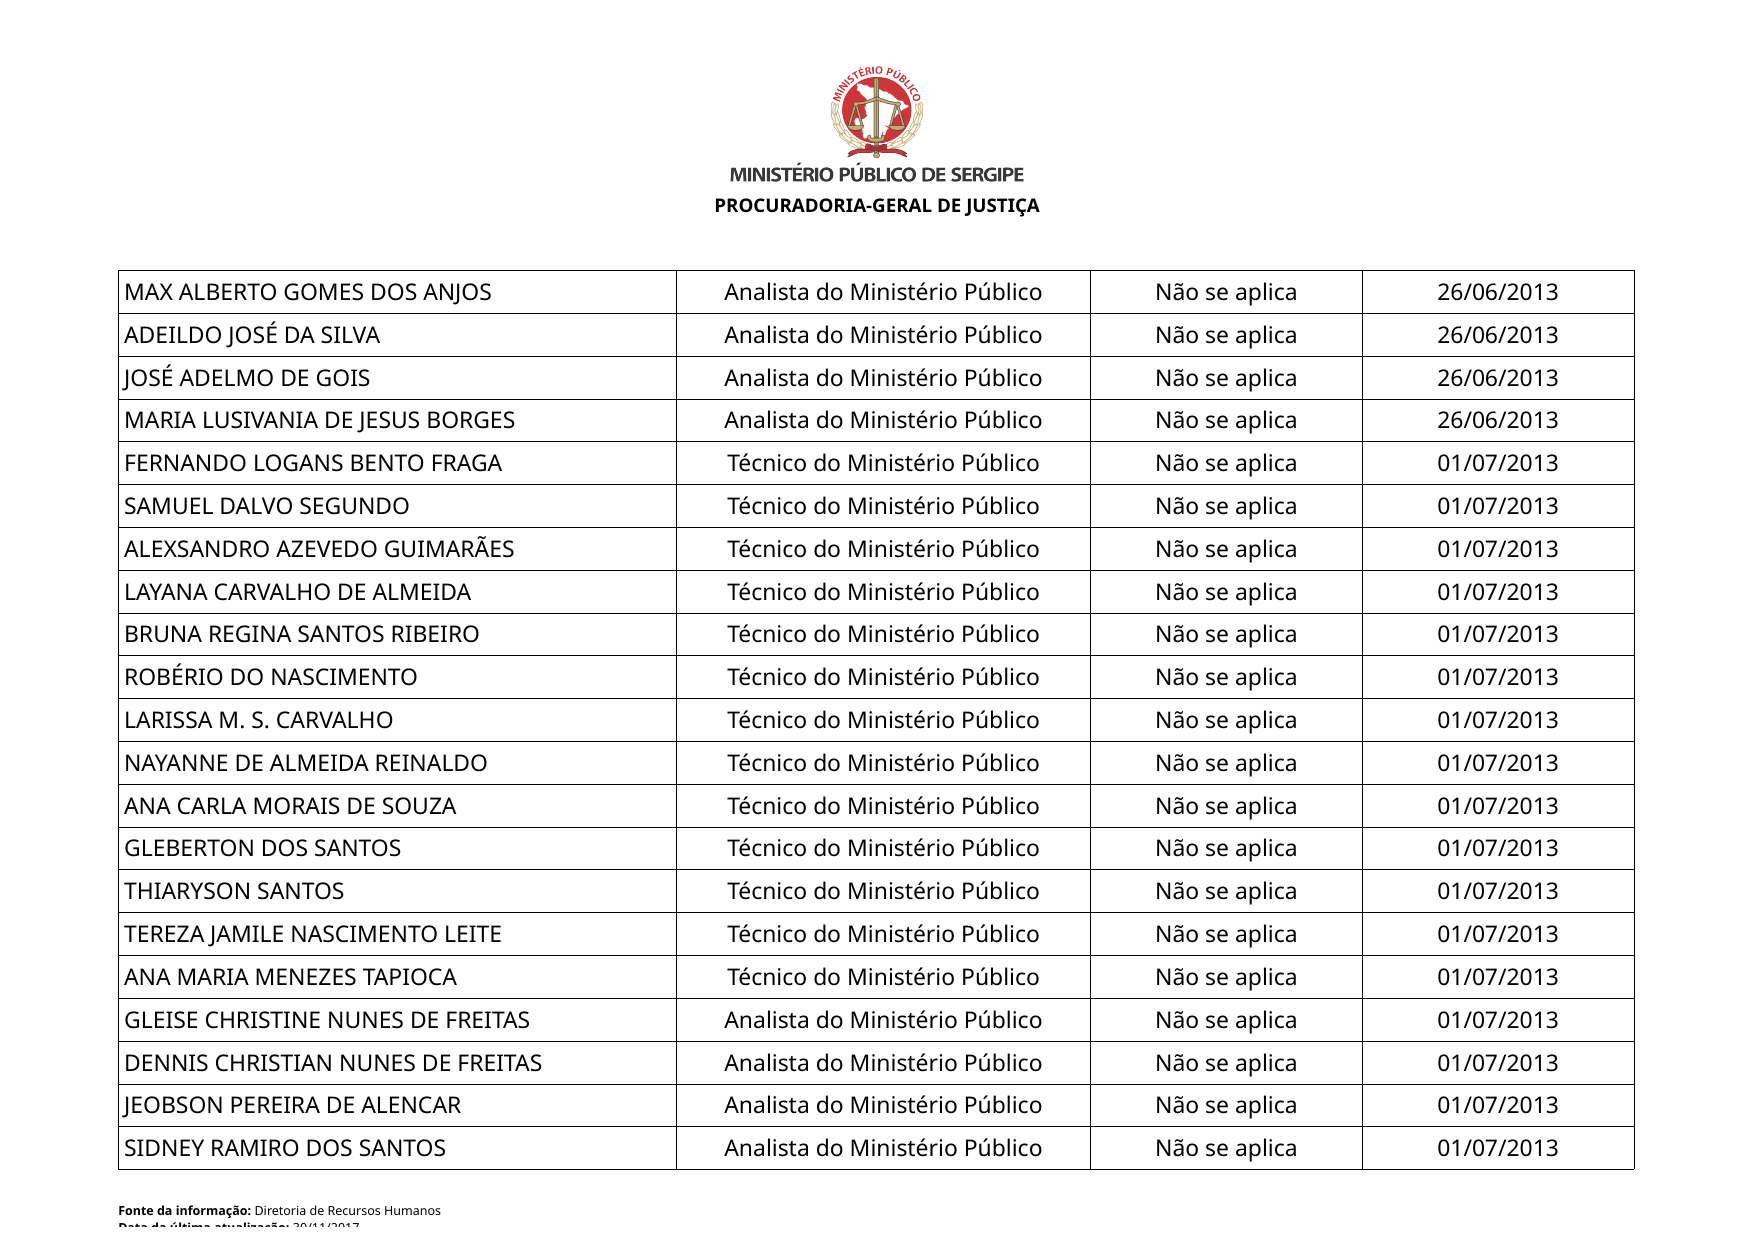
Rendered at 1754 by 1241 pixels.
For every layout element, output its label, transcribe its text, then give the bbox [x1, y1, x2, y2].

table_cell SIDNEY RAMIRO DOS SANTOS [119, 1127, 676, 1169]
table_cell Técnico do Ministério Público [677, 571, 1090, 612]
table_cell ALEXSANDRO AZEVEDO GUIMARÃES [119, 528, 676, 570]
table_cell Não se aplica [1091, 1127, 1362, 1169]
table_cell JEOBSON PEREIRA DE ALENCAR [119, 1085, 676, 1126]
table_cell ROBÉRIO DO NASCIMENTO [119, 656, 676, 698]
table_cell BRUNA REGINA SANTOS RIBEIRO [119, 614, 676, 655]
table_cell Não se aplica [1091, 614, 1362, 655]
table_cell Não se aplica [1091, 999, 1362, 1041]
table_cell ADEILDO JOSÉ DA SILVA [119, 314, 676, 356]
table_cell 01/07/2013 [1363, 1085, 1634, 1126]
table_cell Técnico do Ministério Público [677, 656, 1090, 698]
table_cell 01/07/2013 [1363, 1042, 1634, 1083]
table_cell Não se aplica [1091, 956, 1362, 998]
table_cell Técnico do Ministério Público [677, 870, 1090, 912]
table_cell GLEBERTON DOS SANTOS [119, 828, 676, 869]
table_cell Não se aplica [1091, 571, 1362, 612]
table_cell Analista do Ministério Público [677, 1085, 1090, 1126]
table_cell Não se aplica [1091, 314, 1362, 356]
table_cell 01/07/2013 [1363, 614, 1634, 655]
table_cell 01/07/2013 [1363, 571, 1634, 612]
table_cell Analista do Ministério Público [677, 400, 1090, 441]
table_cell LARISSA M. S. CARVALHO [119, 699, 676, 741]
table_cell Não se aplica [1091, 742, 1362, 784]
table_cell 26/06/2013 [1363, 357, 1634, 398]
table_cell Técnico do Ministério Público [677, 956, 1090, 998]
table_cell 01/07/2013 [1363, 485, 1634, 527]
table_cell 01/07/2013 [1363, 1127, 1634, 1169]
table_cell 01/07/2013 [1363, 785, 1634, 827]
table_cell ANA MARIA MENEZES TAPIOCA [119, 956, 676, 998]
table_cell Técnico do Ministério Público [677, 913, 1090, 955]
table_cell Não se aplica [1091, 271, 1362, 313]
table_cell Analista do Ministério Público [677, 271, 1090, 313]
table_cell Técnico do Ministério Público [677, 614, 1090, 655]
table_cell MARIA LUSIVANIA DE JESUS BORGES [119, 400, 676, 441]
table_cell Técnico do Ministério Público [677, 828, 1090, 869]
picture [730, 66, 1024, 185]
table_cell Não se aplica [1091, 785, 1362, 827]
table_cell LAYANA CARVALHO DE ALMEIDA [119, 571, 676, 612]
table_cell 01/07/2013 [1363, 656, 1634, 698]
table_cell 01/07/2013 [1363, 828, 1634, 869]
table_cell Analista do Ministério Público [677, 314, 1090, 356]
table_cell Analista do Ministério Público [677, 999, 1090, 1041]
table_cell 26/06/2013 [1363, 314, 1634, 356]
table_cell 26/06/2013 [1363, 271, 1634, 313]
table_cell MAX ALBERTO GOMES DOS ANJOS [119, 271, 676, 313]
table_cell Técnico do Ministério Público [677, 785, 1090, 827]
table_cell JOSÉ ADELMO DE GOIS [119, 357, 676, 398]
table_cell Técnico do Ministério Público [677, 699, 1090, 741]
table_cell 01/07/2013 [1363, 442, 1634, 484]
table_cell Não se aplica [1091, 400, 1362, 441]
table_cell Técnico do Ministério Público [677, 442, 1090, 484]
table_cell Não se aplica [1091, 442, 1362, 484]
table_cell 01/07/2013 [1363, 913, 1634, 955]
table_cell TEREZA JAMILE NASCIMENTO LEITE [119, 913, 676, 955]
table_cell 01/07/2013 [1363, 699, 1634, 741]
table_cell 01/07/2013 [1363, 999, 1634, 1041]
table_cell SAMUEL DALVO SEGUNDO [119, 485, 676, 527]
table_cell DENNIS CHRISTIAN NUNES DE FREITAS [119, 1042, 676, 1083]
table_cell FERNANDO LOGANS BENTO FRAGA [119, 442, 676, 484]
table_cell Analista do Ministério Público [677, 1042, 1090, 1083]
table_cell Analista do Ministério Público [677, 1127, 1090, 1169]
table_cell Não se aplica [1091, 1085, 1362, 1126]
table_cell 26/06/2013 [1363, 400, 1634, 441]
table_cell Técnico do Ministério Público [677, 528, 1090, 570]
table_cell Analista do Ministério Público [677, 357, 1090, 398]
table_cell GLEISE CHRISTINE NUNES DE FREITAS [119, 999, 676, 1041]
table_cell Não se aplica [1091, 528, 1362, 570]
table_cell 01/07/2013 [1363, 870, 1634, 912]
table_cell Não se aplica [1091, 828, 1362, 869]
table_cell Técnico do Ministério Público [677, 485, 1090, 527]
table_cell Não se aplica [1091, 656, 1362, 698]
table_cell THIARYSON SANTOS [119, 870, 676, 912]
table_cell 01/07/2013 [1363, 742, 1634, 784]
table_cell ANA CARLA MORAIS DE SOUZA [119, 785, 676, 827]
table_cell Não se aplica [1091, 870, 1362, 912]
table_cell Não se aplica [1091, 485, 1362, 527]
table_cell Não se aplica [1091, 1042, 1362, 1083]
table_cell Não se aplica [1091, 913, 1362, 955]
table_cell NAYANNE DE ALMEIDA REINALDO [119, 742, 676, 784]
table_cell Técnico do Ministério Público [677, 742, 1090, 784]
table_cell Não se aplica [1091, 699, 1362, 741]
table_cell 01/07/2013 [1363, 956, 1634, 998]
table_cell Não se aplica [1091, 357, 1362, 398]
table_cell 01/07/2013 [1363, 528, 1634, 570]
